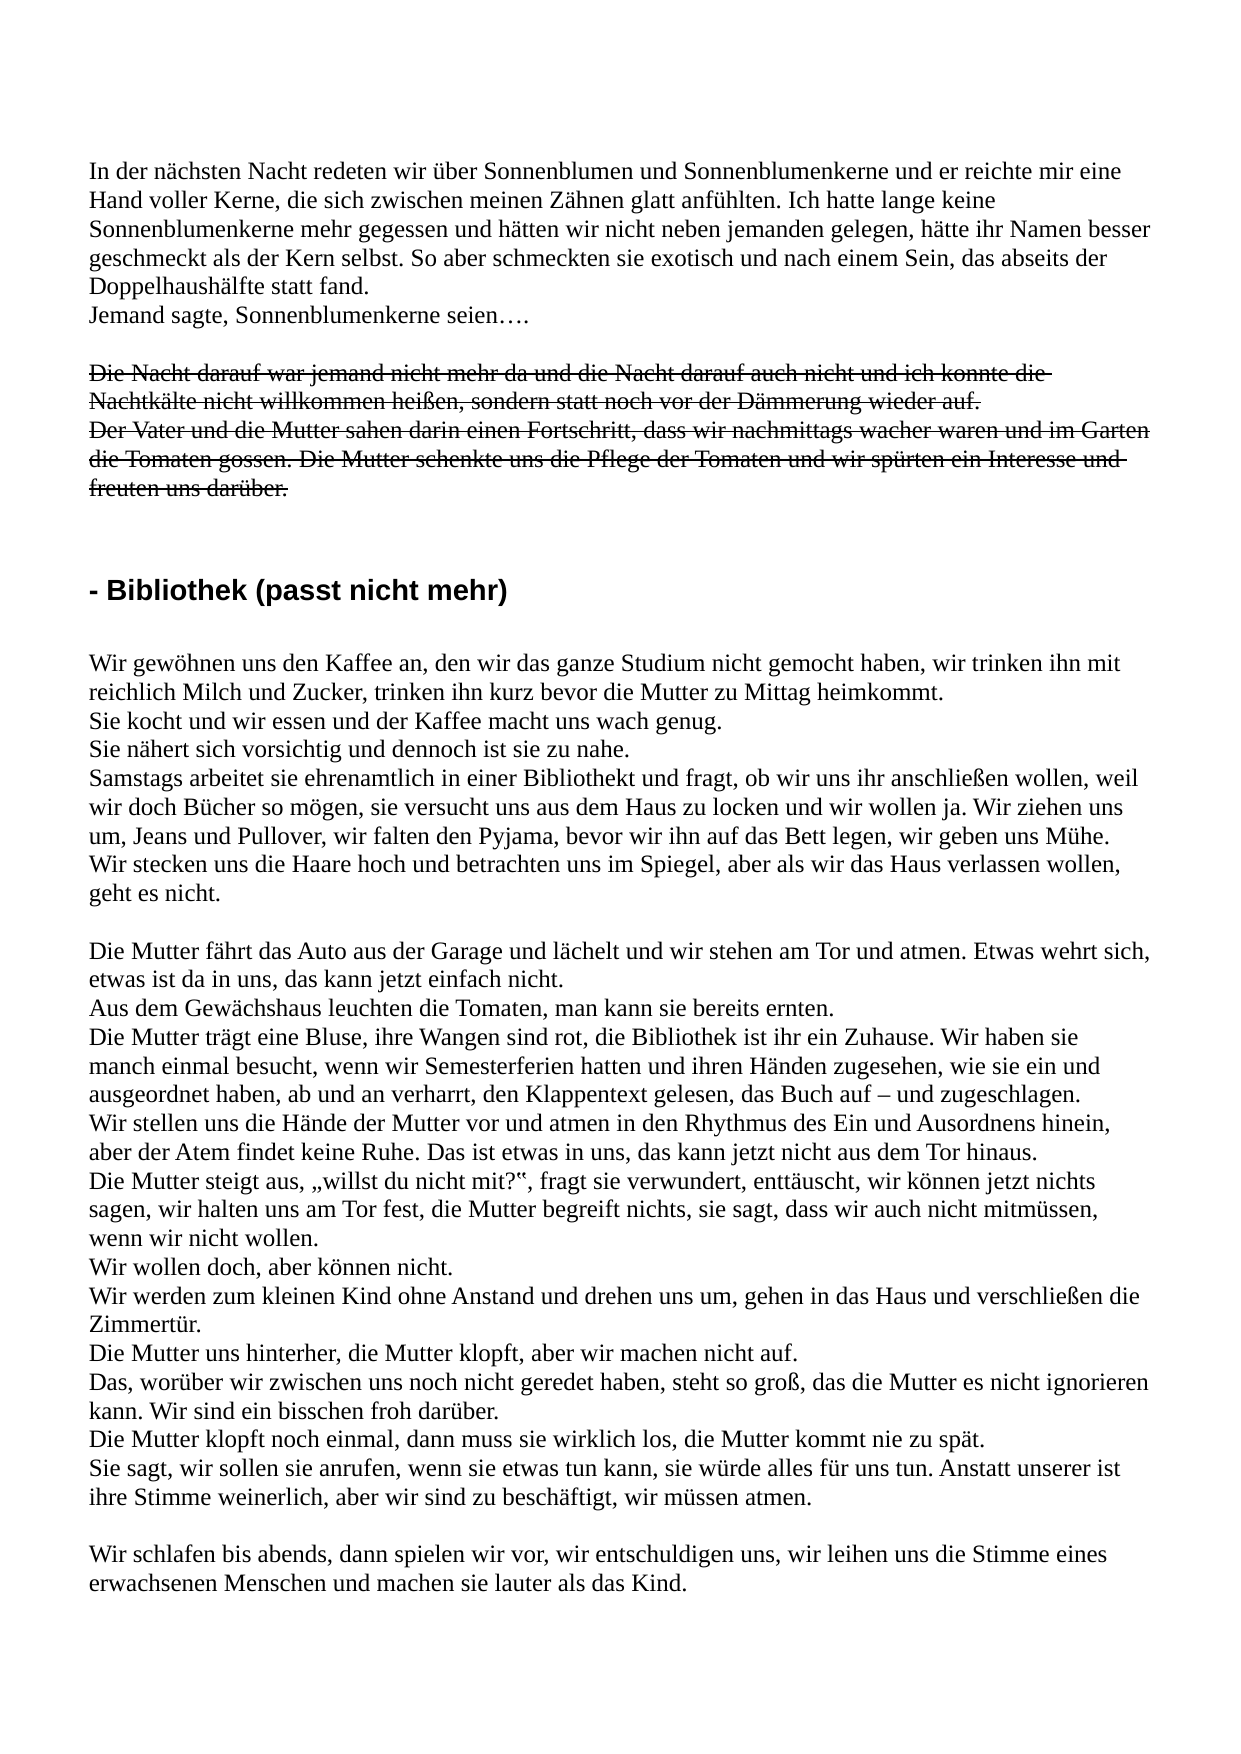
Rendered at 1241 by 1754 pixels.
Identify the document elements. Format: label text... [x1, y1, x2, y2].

text Sie nähert sich vorsichtig und dennoch ist sie zu nahe. [88, 734, 1151, 763]
text Das, worüber wir zwischen uns noch nicht geredet haben, steht so groß, das die Mutter es nicht ignorieren kann. Wir sind ein bisschen froh darüber. [88, 1367, 1151, 1424]
text Sie kocht und wir essen und der Kaffee macht uns wach genug. [88, 706, 1151, 734]
text Wir wollen doch, aber können nicht. [88, 1252, 1151, 1281]
text Sie sagt, wir sollen sie anrufen, wenn sie etwas tun kann, sie würde alles für uns tun. Anstatt unserer ist ihre Stimme weinerlich, aber wir sind zu beschäftigt, wir müssen atmen. [88, 1453, 1151, 1511]
subtitle - Bibliothek (passt nicht mehr) [88, 573, 1151, 607]
text Die Mutter steigt aus, „willst du nicht mit?‟, fragt sie verwundert, enttäuscht, wir können jetzt nichts sagen, wir halten uns am Tor fest, die Mutter begreift nichts, sie sagt, dass wir auch nicht mitmüssen, wenn wir nicht wollen. [88, 1166, 1151, 1252]
text Die Nacht darauf war jemand nicht mehr da und die Nacht darauf auch nicht und ich konnte die Nachtkälte nicht willkommen heißen, sondern statt noch vor der Dämmerung wieder auf. [88, 358, 1151, 415]
text Wir schlafen bis abends, dann spielen wir vor, wir entschuldigen uns, wir leihen uns die Stimme eines erwachsenen Menschen und machen sie lauter als das Kind. [88, 1539, 1151, 1597]
text Samstags arbeitet sie ehrenamtlich in einer Bibliothekt und fragt, ob wir uns ihr anschließen wollen, weil wir doch Bücher so mögen, sie versucht uns aus dem Haus zu locken und wir wollen ja. Wir ziehen uns um, Jeans und Pullover, wir falten den Pyjama, bevor wir ihn auf das Bett legen, wir geben uns Mühe. [88, 763, 1151, 849]
text Wir gewöhnen uns den Kaffee an, den wir das ganze Studium nicht gemocht haben, wir trinken ihn mit reichlich Milch und Zucker, trinken ihn kurz bevor die Mutter zu Mittag heimkommt. [88, 648, 1151, 706]
text In der nächsten Nacht redeten wir über Sonnenblumen und Sonnenblumenkerne und er reichte mir eine Hand voller Kerne, die sich zwischen meinen Zähnen glatt anfühlten. Ich hatte lange keine Sonnenblumenkerne mehr gegessen und hätten wir nicht neben jemanden gelegen, hätte ihr Namen besser geschmeckt als der Kern selbst. So aber schmeckten sie exotisch und nach einem Sein, das abseits der Doppelhaushälfte statt fand. [88, 156, 1151, 300]
text Die Mutter klopft noch einmal, dann muss sie wirklich los, die Mutter kommt nie zu spät. [88, 1424, 1151, 1453]
text Jemand sagte, Sonnenblumenkerne seien…. [88, 300, 1151, 329]
text Wir stellen uns die Hände der Mutter vor und atmen in den Rhythmus des Ein und Ausordnens hinein, aber der Atem findet keine Ruhe. Das ist etwas in uns, das kann jetzt nicht aus dem Tor hinaus. [88, 1108, 1151, 1166]
text Wir stecken uns die Haare hoch und betrachten uns im Spiegel, aber als wir das Haus verlassen wollen, geht es nicht. [88, 849, 1151, 907]
text Der Vater und die Mutter sahen darin einen Fortschritt, dass wir nachmittags wacher waren und im Garten die Tomaten gossen. Die Mutter schenkte uns die Pflege der Tomaten und wir spürten ein Interesse und freuten uns darüber. [88, 415, 1151, 501]
text Die Mutter trägt eine Bluse, ihre Wangen sind rot, die Bibliothek ist ihr ein Zuhause. Wir haben sie manch einmal besucht, wenn wir Semesterferien hatten und ihren Händen zugesehen, wie sie ein und ausgeordnet haben, ab und an verharrt, den Klappentext gelesen, das Buch auf – und zugeschlagen. [88, 1022, 1151, 1108]
text Die Mutter uns hinterher, die Mutter klopft, aber wir machen nicht auf. [88, 1338, 1151, 1367]
text Die Mutter fährt das Auto aus der Garage und lächelt und wir stehen am Tor und atmen. Etwas wehrt sich, etwas ist da in uns, das kann jetzt einfach nicht. [88, 907, 1151, 993]
text Wir werden zum kleinen Kind ohne Anstand und drehen uns um, gehen in das Haus und verschließen die Zimmertür. [88, 1281, 1151, 1338]
text Aus dem Gewächshaus leuchten die Tomaten, man kann sie bereits ernten. [88, 993, 1151, 1022]
